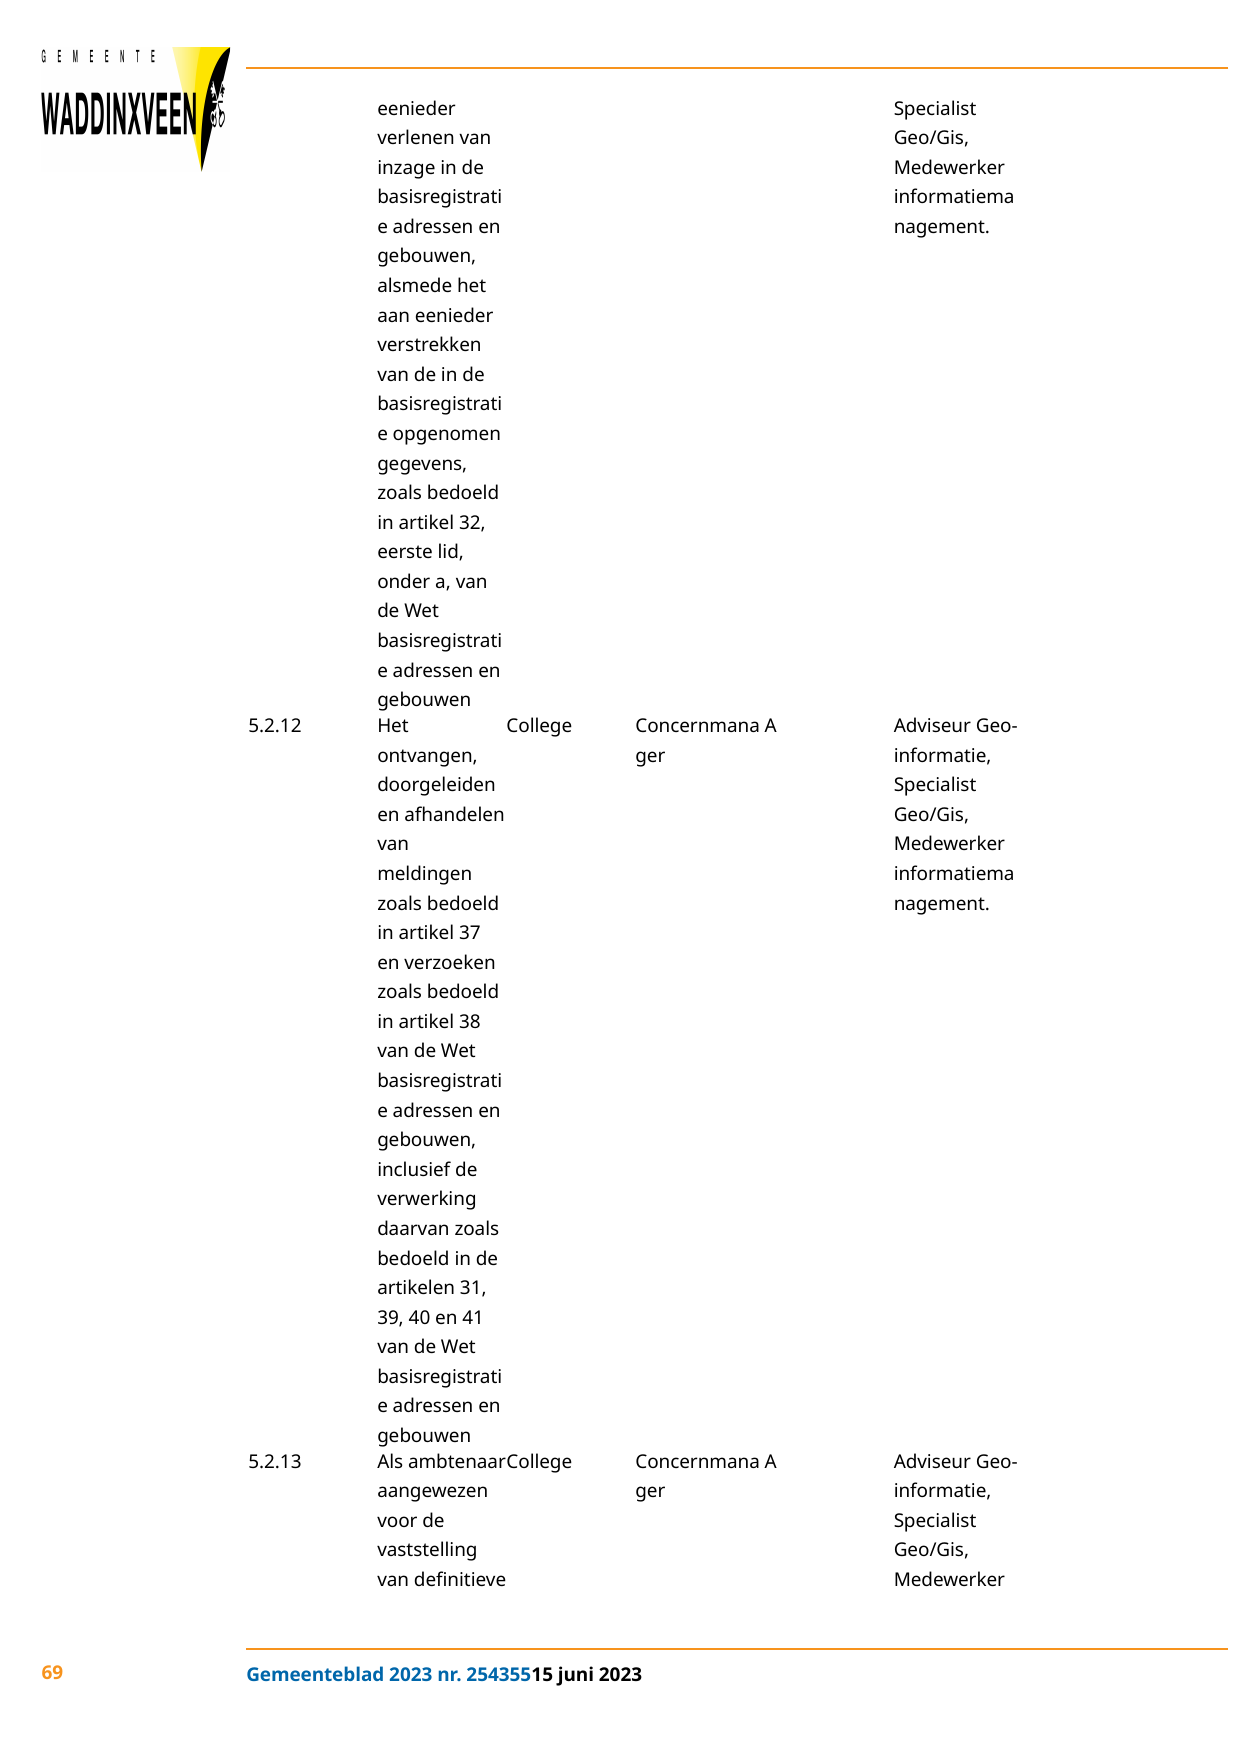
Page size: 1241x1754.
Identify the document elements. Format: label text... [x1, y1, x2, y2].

table_cell [1023, 712, 1152, 1448]
table_cell eenieder verlenen van inzage in de basisregistratie adressen en gebouwen, alsmede het aan eenieder verstrekken van de in de basisregistratie opgenomen gegevens, zoals bedoeld in artikel 32, eerste lid, onder a, van de Wet basisregistratie adressen en gebouwen [377, 95, 506, 712]
table_cell Adviseur Geo-informatie, Specialist Geo/Gis, Medewerker informatiemanagement. [894, 712, 1022, 1448]
table_cell Adviseur Geo-informatie, Specialist Geo/Gis, Medewerker [894, 1448, 1022, 1592]
table_cell A [764, 1448, 893, 1592]
table_cell College [506, 712, 635, 1448]
table_cell Concernmanager [635, 1448, 764, 1592]
table_cell 5.2.12 [248, 712, 377, 1448]
table_cell College [506, 1448, 635, 1592]
table_cell [1023, 1448, 1152, 1592]
table_cell Specialist Geo/Gis, Medewerker informatiemanagement. [894, 95, 1022, 712]
table_cell 5.2.13 [248, 1448, 377, 1592]
table_cell [764, 95, 893, 712]
table_cell Het ontvangen, doorgeleiden en afhandelen van meldingen zoals bedoeld in artikel 37 en verzoeken zoals bedoeld in artikel 38 van de Wet basisregistratie adressen en gebouwen, inclusief de verwerking daarvan zoals bedoeld in de artikelen 31, 39, 40 en 41 van de Wet basisregistratie adressen en gebouwen [377, 712, 506, 1448]
table_cell [635, 95, 764, 712]
table_cell Als ambtenaar aangewezen voor de vaststelling van definitieve [377, 1448, 506, 1592]
table_cell [506, 95, 635, 712]
table_cell [248, 95, 377, 712]
picture [41, 47, 231, 172]
table_cell [1023, 95, 1152, 712]
table_cell A [764, 712, 893, 1448]
table_cell Concernmanager [635, 712, 764, 1448]
